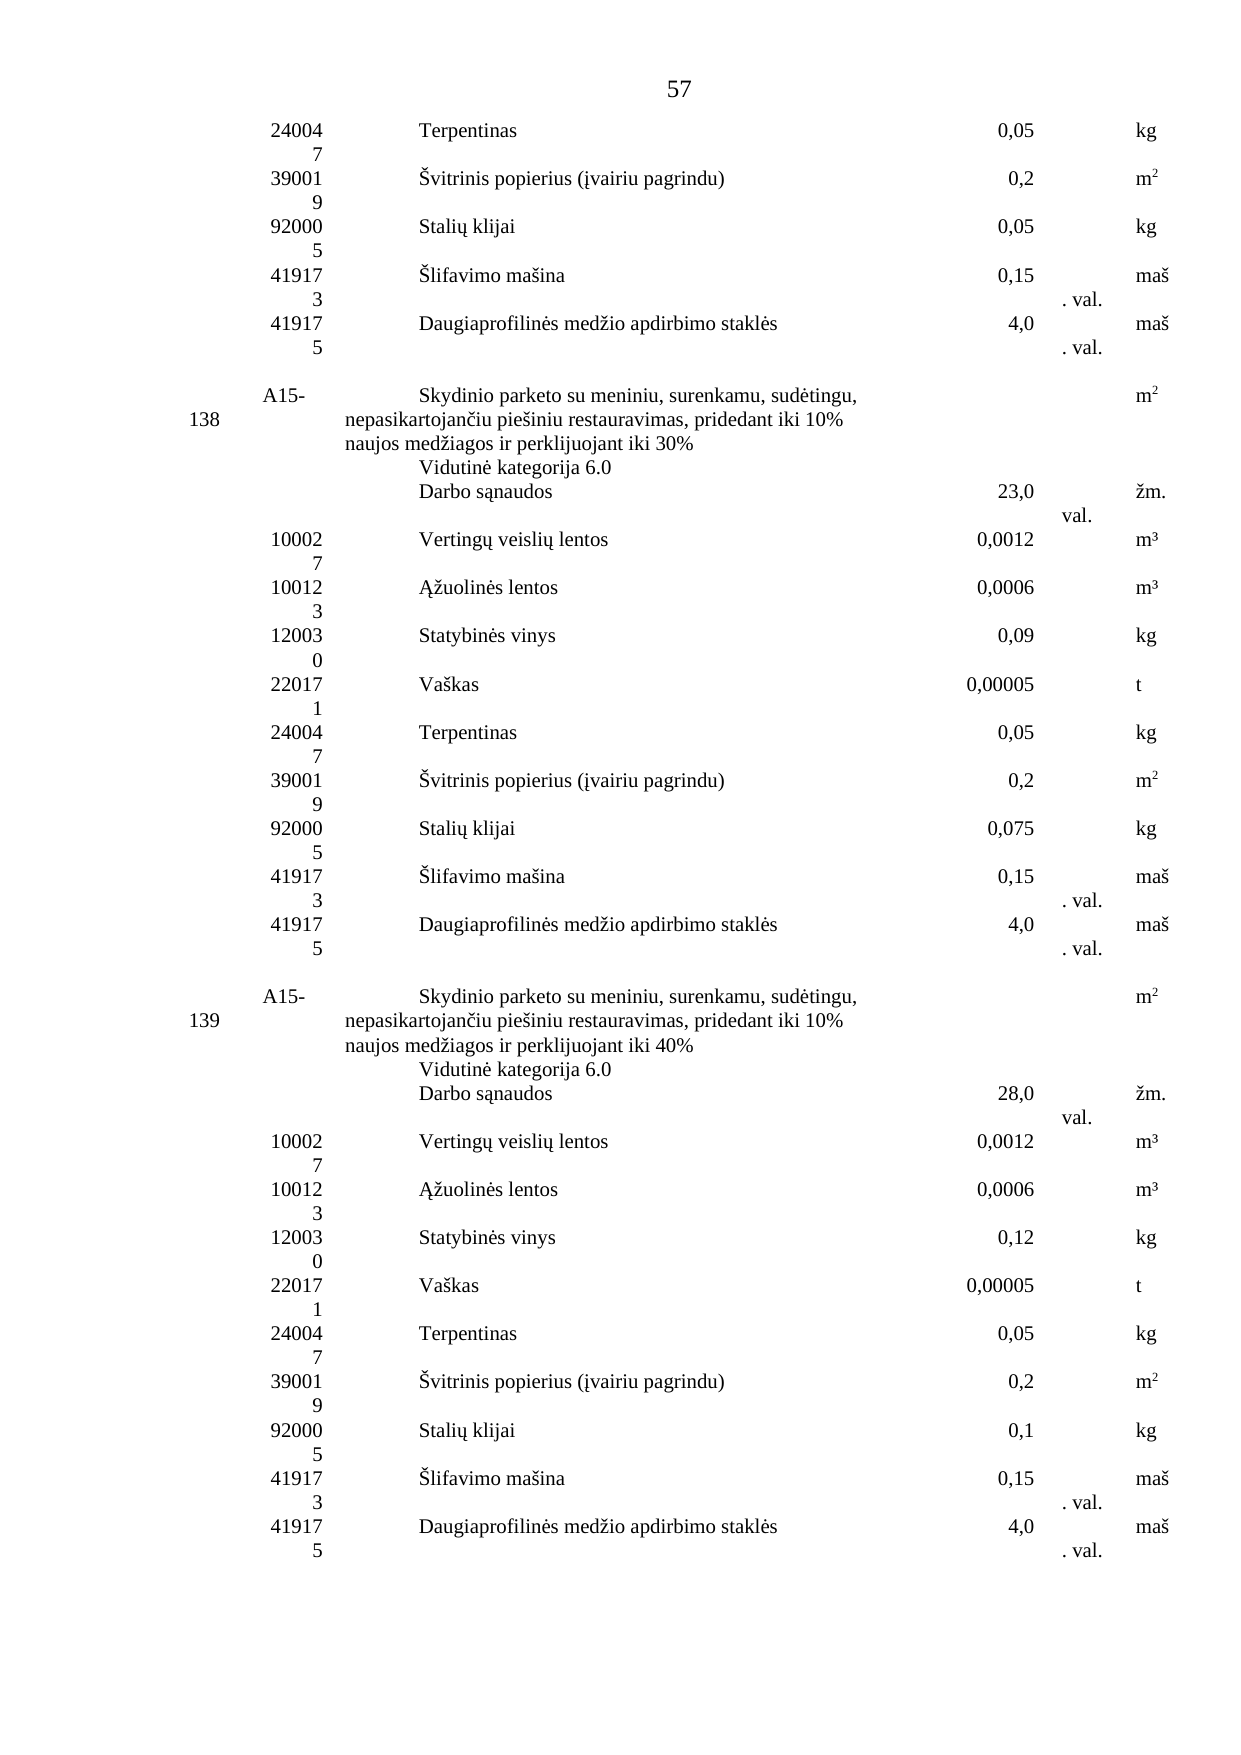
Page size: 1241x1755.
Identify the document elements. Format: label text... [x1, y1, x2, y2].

table_cell 419175 [177, 1514, 334, 1562]
table_cell [875, 359, 1050, 383]
table_cell kg [1050, 1225, 1181, 1273]
table_cell [334, 359, 874, 383]
table_cell Vidutinė kategorija 6.0 [334, 1057, 874, 1081]
table_cell [177, 1057, 334, 1081]
table_cell 419173 [177, 263, 334, 311]
table_cell m2 [1050, 984, 1181, 1057]
table_cell [1050, 1057, 1181, 1081]
table_cell 0,05 [875, 214, 1050, 262]
table_cell 0,15 [875, 864, 1050, 912]
table_cell maš. val. [1050, 912, 1181, 960]
table_cell kg [1050, 624, 1181, 672]
table_cell kg [1050, 118, 1181, 166]
table_cell 240047 [177, 1321, 334, 1369]
table_cell 419173 [177, 1466, 334, 1514]
table_cell A15-138 [177, 383, 334, 455]
table_cell Šlifavimo mašina [334, 864, 874, 912]
table_cell Vertingų veislių lentos [334, 527, 874, 575]
table_cell [1050, 960, 1181, 984]
table_cell [1050, 1562, 1181, 1586]
table_cell 0,05 [875, 118, 1050, 166]
table_cell Švitrinis popierius (įvairiu pagrindu) [334, 166, 874, 214]
table_cell 0,0012 [875, 527, 1050, 575]
table_cell Stalių klijai [334, 214, 874, 262]
table_cell Stalių klijai [334, 816, 874, 864]
table_cell [334, 960, 874, 984]
table_cell kg [1050, 1321, 1181, 1369]
table_cell 0,05 [875, 1321, 1050, 1369]
table_cell 920005 [177, 1418, 334, 1466]
table_cell 0,0006 [875, 575, 1050, 623]
table_cell 0,15 [875, 263, 1050, 311]
table_cell 0,00005 [875, 672, 1050, 720]
table_cell žm. val. [1050, 479, 1181, 527]
table_cell m2 [1050, 768, 1181, 816]
table_cell Stalių klijai [334, 1418, 874, 1466]
table_cell Vaškas [334, 672, 874, 720]
table_cell Daugiaprofilinės medžio apdirbimo staklės [334, 912, 874, 960]
table_cell 0,15 [875, 1466, 1050, 1514]
table_cell Statybinės vinys [334, 624, 874, 672]
table_cell 0,0012 [875, 1129, 1050, 1177]
table_cell m³ [1050, 575, 1181, 623]
table_cell Ąžuolinės lentos [334, 575, 874, 623]
table_cell 0,09 [875, 624, 1050, 672]
table_cell Terpentinas [334, 118, 874, 166]
table_cell 4,0 [875, 1514, 1050, 1562]
table_cell 920005 [177, 816, 334, 864]
table_cell [177, 479, 334, 527]
table_cell Vertingų veislių lentos [334, 1129, 874, 1177]
table_cell 100123 [177, 1177, 334, 1225]
table_cell m2 [1050, 383, 1181, 455]
table_cell [177, 960, 334, 984]
table_cell Darbo sąnaudos [334, 479, 874, 527]
table_cell 0,1 [875, 1418, 1050, 1466]
table_cell 419173 [177, 864, 334, 912]
table_cell kg [1050, 214, 1181, 262]
table_cell 240047 [177, 118, 334, 166]
table_cell 120030 [177, 1225, 334, 1273]
table_cell 0,2 [875, 1369, 1050, 1417]
table_cell [875, 984, 1050, 1057]
table_cell [875, 383, 1050, 455]
table_cell Terpentinas [334, 720, 874, 768]
table_cell 0,0006 [875, 1177, 1050, 1225]
table_cell t [1050, 672, 1181, 720]
table_cell Terpentinas [334, 1321, 874, 1369]
table_cell kg [1050, 816, 1181, 864]
table_cell 0,00005 [875, 1273, 1050, 1321]
table_cell [177, 1562, 334, 1586]
table_cell Darbo sąnaudos [334, 1081, 874, 1129]
table_cell 4,0 [875, 912, 1050, 960]
table_cell Skydinio parketo su meniniu, surenkamu, sudėtingu, nepasikartojančiu piešiniu restauravimas, pridedant iki 10% naujos medžiagos ir perklijuojant iki 30% [334, 383, 874, 455]
table_cell 28,0 [875, 1081, 1050, 1129]
table_cell kg [1050, 1418, 1181, 1466]
table_cell Švitrinis popierius (įvairiu pagrindu) [334, 768, 874, 816]
table_cell 120030 [177, 624, 334, 672]
table_cell [1050, 455, 1181, 479]
table_cell maš. val. [1050, 1466, 1181, 1514]
table_cell Daugiaprofilinės medžio apdirbimo staklės [334, 1514, 874, 1562]
table_cell t [1050, 1273, 1181, 1321]
table_cell [177, 1081, 334, 1129]
table_cell 419175 [177, 912, 334, 960]
table_cell Šlifavimo mašina [334, 1466, 874, 1514]
table_cell 419175 [177, 311, 334, 359]
table_cell 0,2 [875, 768, 1050, 816]
table_cell 240047 [177, 720, 334, 768]
table_cell m³ [1050, 1129, 1181, 1177]
table_cell maš. val. [1050, 311, 1181, 359]
table_cell 390019 [177, 768, 334, 816]
table_cell žm. val. [1050, 1081, 1181, 1129]
table_cell [177, 359, 334, 383]
table_cell Daugiaprofilinės medžio apdirbimo staklės [334, 311, 874, 359]
table_cell kg [1050, 720, 1181, 768]
table_cell [875, 960, 1050, 984]
table_cell 920005 [177, 214, 334, 262]
table_cell Šlifavimo mašina [334, 263, 874, 311]
table_cell [334, 1562, 874, 1586]
table_cell 0,05 [875, 720, 1050, 768]
table_cell 0,075 [875, 816, 1050, 864]
table_cell m³ [1050, 1177, 1181, 1225]
table_cell maš. val. [1050, 1514, 1181, 1562]
table_cell [177, 455, 334, 479]
table_cell m2 [1050, 166, 1181, 214]
table_cell A15-139 [177, 984, 334, 1057]
table_cell [875, 455, 1050, 479]
table_cell 0,2 [875, 166, 1050, 214]
table_cell 390019 [177, 166, 334, 214]
table_cell Ąžuolinės lentos [334, 1177, 874, 1225]
table_cell 0,12 [875, 1225, 1050, 1273]
table_cell maš. val. [1050, 864, 1181, 912]
table_cell 220171 [177, 672, 334, 720]
table_cell 100123 [177, 575, 334, 623]
table_cell Švitrinis popierius (įvairiu pagrindu) [334, 1369, 874, 1417]
table_cell m2 [1050, 1369, 1181, 1417]
table_cell Skydinio parketo su meniniu, surenkamu, sudėtingu, nepasikartojančiu piešiniu restauravimas, pridedant iki 10% naujos medžiagos ir perklijuojant iki 40% [334, 984, 874, 1057]
table_cell Vaškas [334, 1273, 874, 1321]
table_cell [875, 1057, 1050, 1081]
table_cell m³ [1050, 527, 1181, 575]
table_cell [1050, 359, 1181, 383]
table_cell [875, 1562, 1050, 1586]
table_cell 100027 [177, 527, 334, 575]
table_cell 390019 [177, 1369, 334, 1417]
table_cell 220171 [177, 1273, 334, 1321]
table_cell maš. val. [1050, 263, 1181, 311]
table_cell 100027 [177, 1129, 334, 1177]
table_cell 4,0 [875, 311, 1050, 359]
table_cell 23,0 [875, 479, 1050, 527]
table_cell Vidutinė kategorija 6.0 [334, 455, 874, 479]
table_cell Statybinės vinys [334, 1225, 874, 1273]
